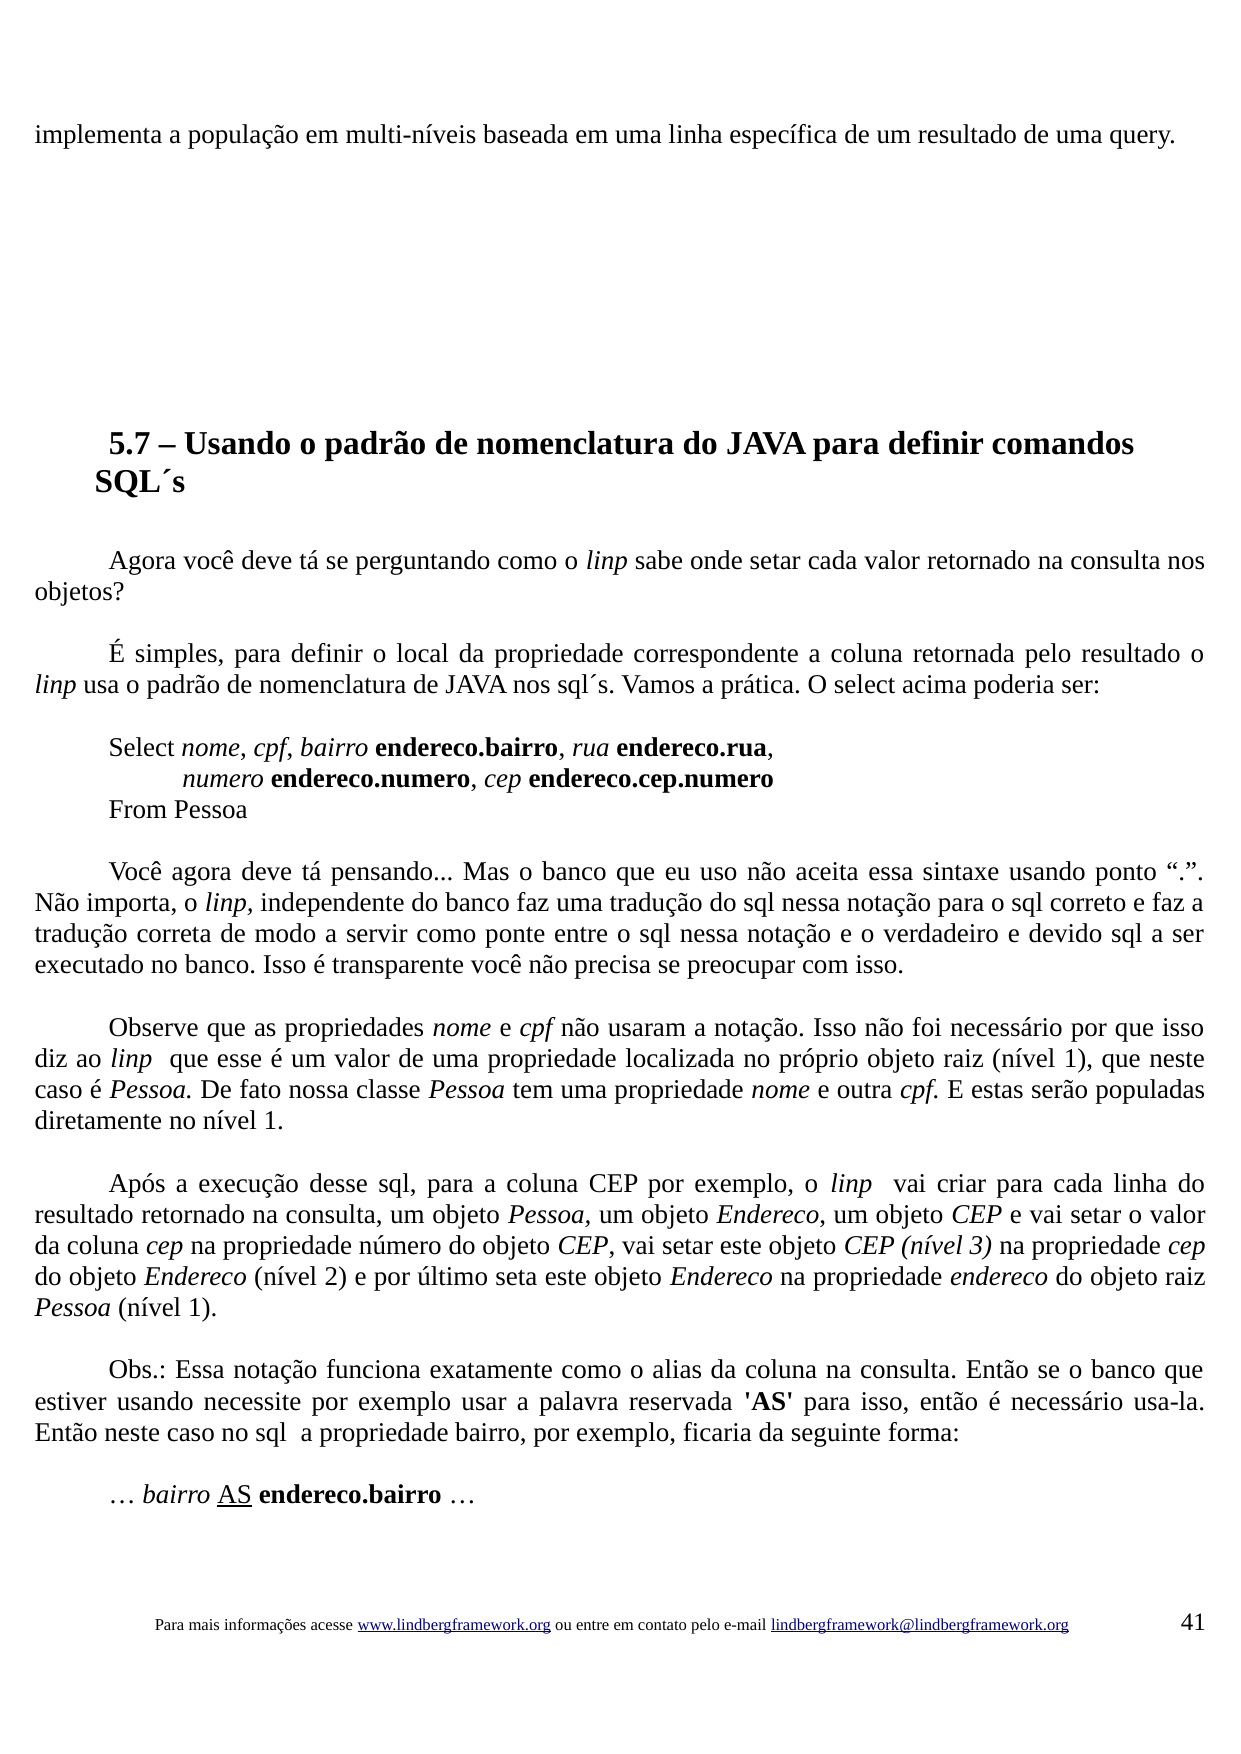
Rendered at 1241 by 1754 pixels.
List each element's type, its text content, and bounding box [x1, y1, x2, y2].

text … bairro AS endereco.bairro … [34, 1478, 1206, 1509]
text Observe que as propriedades nome e cpf não usaram a notação. Isso não foi necessário por que isso diz ao linp que esse é um valor de uma propriedade localizada no próprio objeto raiz (nível 1), que neste caso é Pessoa. De fato nossa classe Pessoa tem uma propriedade nome e outra cpf. E estas serão populadas diretamente no nível 1. [34, 1011, 1206, 1136]
text É simples, para definir o local da propriedade correspondente a coluna retornada pelo resultado o linp usa o padrão de nomenclatura de JAVA nos sql´s. Vamos a prática. O select acima poderia ser: [34, 637, 1206, 699]
text Select nome, cpf, bairro endereco.bairro, rua endereco.rua, [34, 731, 1206, 762]
subtitle 5.7 – Usando o padrão de nomenclatura do JAVA para definir comandos SQL´s [94, 423, 1206, 500]
text Você agora deve tá pensando... Mas o banco que eu uso não aceita essa sintaxe usando ponto “.”. Não importa, o linp, independente do banco faz uma tradução do sql nessa notação para o sql correto e faz a tradução correta de modo a servir como ponte entre o sql nessa notação e o verdadeiro e devido sql a ser executado no banco. Isso é transparente você não precisa se preocupar com isso. [34, 855, 1206, 980]
text Após a execução desse sql, para a coluna CEP por exemplo, o linp vai criar para cada linha do resultado retornado na consulta, um objeto Pessoa, um objeto Endereco, um objeto CEP e vai setar o valor da coluna cep na propriedade número do objeto CEP, vai setar este objeto CEP (nível 3) na propriedade cep do objeto Endereco (nível 2) e por último seta este objeto Endereco na propriedade endereco do objeto raiz Pessoa (nível 1). [34, 1167, 1206, 1322]
text implementa a população em multi-níveis baseada em uma linha específica de um resultado de uma query. [34, 118, 1206, 149]
text Agora você deve tá se perguntando como o linp sabe onde setar cada valor retornado na consulta nos objetos? [34, 544, 1206, 606]
text Obs.: Essa notação funciona exatamente como o alias da coluna na consulta. Então se o banco que estiver usando necessite por exemplo usar a palavra reservada 'AS' para isso, então é necessário usa-la. Então neste caso no sql a propriedade bairro, por exemplo, ficaria da seguinte forma: [34, 1353, 1206, 1447]
text From Pessoa [34, 793, 1206, 824]
text numero endereco.numero, cep endereco.cep.numero [34, 762, 1206, 793]
